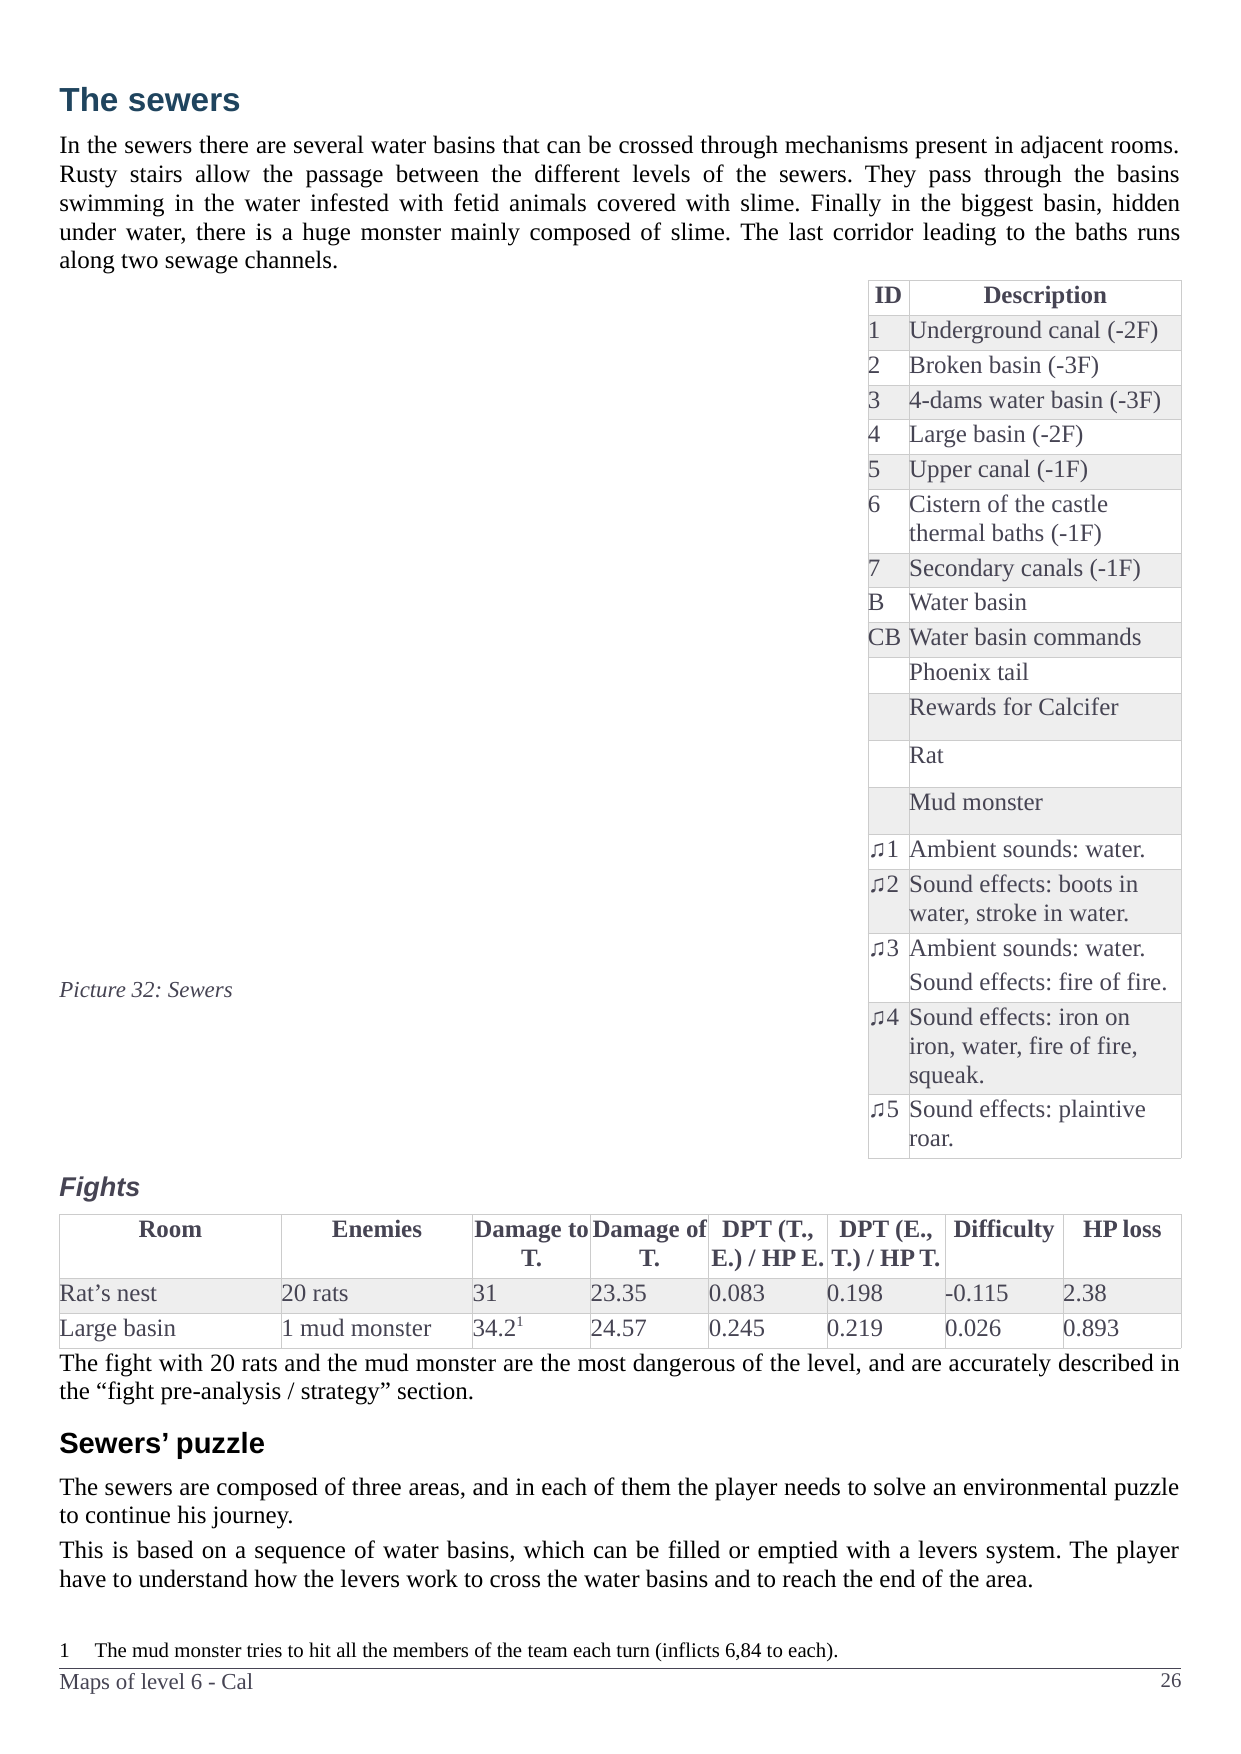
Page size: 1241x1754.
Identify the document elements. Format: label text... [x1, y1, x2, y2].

text The sewers are composed of three areas, and in each of them the player needs to solve an environmental puzzle to continue his journey. [59, 1472, 1181, 1529]
table_header Difficulty [946, 1215, 1063, 1278]
table_cell 4 [869, 420, 909, 454]
table_cell ♫1 [869, 835, 909, 869]
table_cell CB [869, 623, 909, 657]
table_header HP loss [1064, 1215, 1181, 1278]
table_header DPT (E., T.) / HP T. [828, 1215, 945, 1278]
table_cell [869, 658, 909, 692]
table_header [59, 280, 850, 1158]
table_cell 5 [869, 455, 909, 489]
table_cell 7 [869, 554, 909, 587]
table_cell 1 mud monster [282, 1314, 472, 1347]
text This is based on a sequence of water basins, which can be filled or emptied with a levers system. The player have to understand how the levers work to cross the water basins and to reach the end of the area. [59, 1535, 1181, 1593]
table_header Room [60, 1215, 281, 1278]
table_cell Underground canal (-2F) [910, 316, 1181, 350]
table_cell [869, 788, 909, 834]
table_header ID [869, 281, 909, 315]
text The fight with 20 rats and the mud monster are the most dangerous of the level, and are accurately described in the “fight pre-analysis / strategy” section. [59, 1349, 1181, 1405]
table_cell Secondary canals (-1F) [910, 554, 1181, 587]
table_header Damage of T. [591, 1215, 708, 1278]
subtitle The sewers [59, 80, 1181, 118]
subtitle Sewers’ puzzle [59, 1426, 1181, 1459]
table_cell 1 [869, 316, 909, 350]
table_cell ♫2 [869, 870, 909, 933]
table_header [64, 983, 70, 990]
table_cell Large basin [60, 1314, 281, 1347]
table_cell 2.38 [1064, 1279, 1181, 1313]
table_cell ♫4 [869, 1003, 909, 1094]
table_cell 6 [869, 490, 909, 552]
table_cell -0.115 [946, 1279, 1063, 1313]
table_cell Mud monster [910, 788, 1181, 834]
table_cell 4-dams water basin (-3F) [910, 386, 1181, 419]
table_cell ♫5 [869, 1095, 909, 1158]
table_cell 0.245 [709, 1314, 827, 1347]
table_cell Fights [59, 1158, 1181, 1214]
table_cell Rewards for Calcifer [910, 694, 1181, 740]
table_cell Large basin (-2F) [910, 420, 1181, 454]
table_cell B [869, 588, 909, 622]
table_cell Sound effects: iron on iron, water, fire of fire, squeak. [910, 1003, 1181, 1094]
table_cell 0.893 [1064, 1314, 1181, 1347]
table_cell 20 rats [282, 1279, 472, 1313]
table_cell 0.026 [946, 1314, 1063, 1347]
table_cell 24.57 [591, 1314, 708, 1347]
table_header Damage to T. [473, 1215, 590, 1278]
table_cell Phoenix tail [910, 658, 1181, 692]
text In the sewers there are several water basins that can be crossed through mechanisms present in adjacent rooms. Rusty stairs allow the passage between the different levels of the sewers. They pass through the basins swimming in the water infested with fetid animals covered with slime. Finally in the biggest basin, hidden under water, there is a huge monster mainly composed of slime. The last corridor leading to the baths runs along two sewage channels. [59, 131, 1181, 274]
table_cell [869, 741, 909, 787]
table_cell 34.2 [473, 1314, 590, 1347]
table_cell Ambient sounds: water. Sound effects: fire of fire. [910, 934, 1181, 1002]
table_header [850, 280, 868, 1158]
table_cell Water basin commands [910, 623, 1181, 657]
table_cell Broken basin (-3F) [910, 351, 1181, 384]
table_cell Ambient sounds: water. [910, 835, 1181, 869]
table_cell 3 [869, 386, 909, 419]
table_cell Cistern of the castle thermal baths (-1F) [910, 490, 1181, 552]
table_cell 23.35 [591, 1279, 708, 1313]
table_cell Sound effects: plaintive roar. [910, 1095, 1181, 1158]
table_cell Rat’s nest [60, 1279, 281, 1313]
table_cell 2 [869, 351, 909, 384]
table_cell Water basin [910, 588, 1181, 622]
table_cell 0.219 [828, 1314, 945, 1347]
table_cell 31 [473, 1279, 590, 1313]
table_cell Sound effects: boots in water, stroke in water. [910, 870, 1181, 933]
table_header DPT (T., E.) / HP E. [709, 1215, 827, 1278]
table_cell ♫3 [869, 934, 909, 1002]
table_cell [869, 694, 909, 740]
table_cell Upper canal (-1F) [910, 455, 1181, 489]
table_cell 0.083 [709, 1279, 827, 1313]
table_header Description [910, 281, 1181, 315]
table_cell Rat [910, 741, 1181, 787]
table_cell 0.198 [828, 1279, 945, 1313]
table_header Enemies [282, 1215, 472, 1278]
